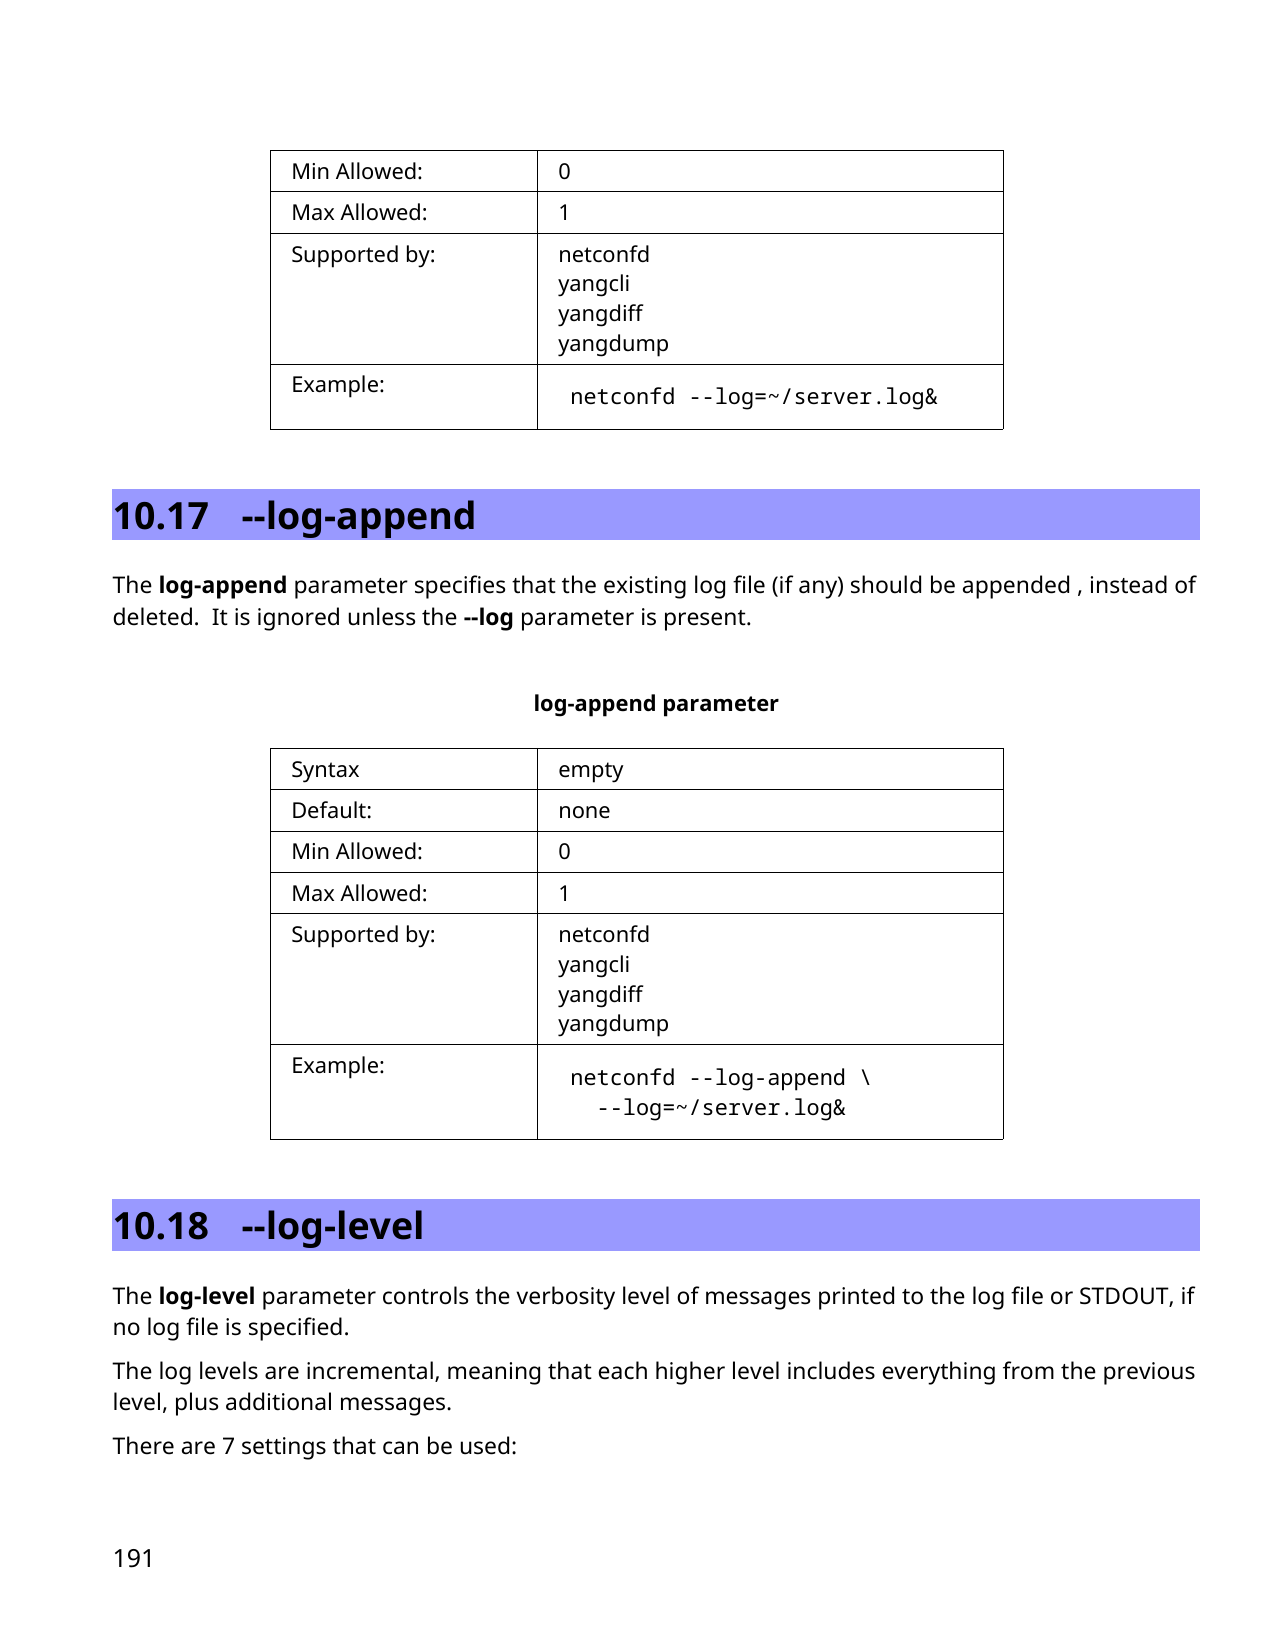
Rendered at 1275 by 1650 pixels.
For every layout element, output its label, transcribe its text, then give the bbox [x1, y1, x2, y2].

table_cell Example: [271, 1045, 537, 1139]
table_cell Min Allowed: [271, 151, 537, 191]
subtitle log-append parameter [127, 688, 1185, 718]
table_cell 1 [538, 873, 1003, 913]
table_cell Max Allowed: [271, 873, 537, 913]
text The log-level parameter controls the verbosity level of messages printed to the log file or STDOUT, if no log file is specified. [112, 1280, 1200, 1342]
table_cell Supported by: [271, 914, 537, 1044]
table_cell Min Allowed: [271, 832, 537, 872]
text The log levels are incremental, meaning that each higher level includes everything from the previous level, plus additional messages. [112, 1355, 1200, 1417]
table_cell none [538, 790, 1003, 831]
subtitle --log-level [112, 1199, 1200, 1251]
table_cell netconfd yangcli yangdiff yangdump [538, 914, 1003, 1044]
text The log-append parameter specifies that the existing log file (if any) should be appended , instead of deleted. It is ignored unless the --log parameter is present. [112, 569, 1200, 632]
table_cell Supported by: [271, 234, 537, 363]
table_cell Example: [271, 365, 537, 429]
text There are 7 settings that can be used: [112, 1430, 1200, 1461]
table_cell netconfd yangcli yangdiff yangdump [538, 234, 1003, 363]
table_cell 0 [538, 151, 1003, 191]
table_cell netconfd --log=~/server.log& [538, 365, 1003, 429]
table_header empty [538, 749, 1003, 789]
table_cell Default: [271, 790, 537, 831]
table_cell 1 [538, 192, 1003, 233]
subtitle --log-append [112, 489, 1200, 540]
table_cell netconfd --log-append \ --log=~/server.log& [538, 1045, 1003, 1139]
table_cell Max Allowed: [271, 192, 537, 233]
table_cell 0 [538, 832, 1003, 872]
table_header Syntax [271, 749, 537, 789]
